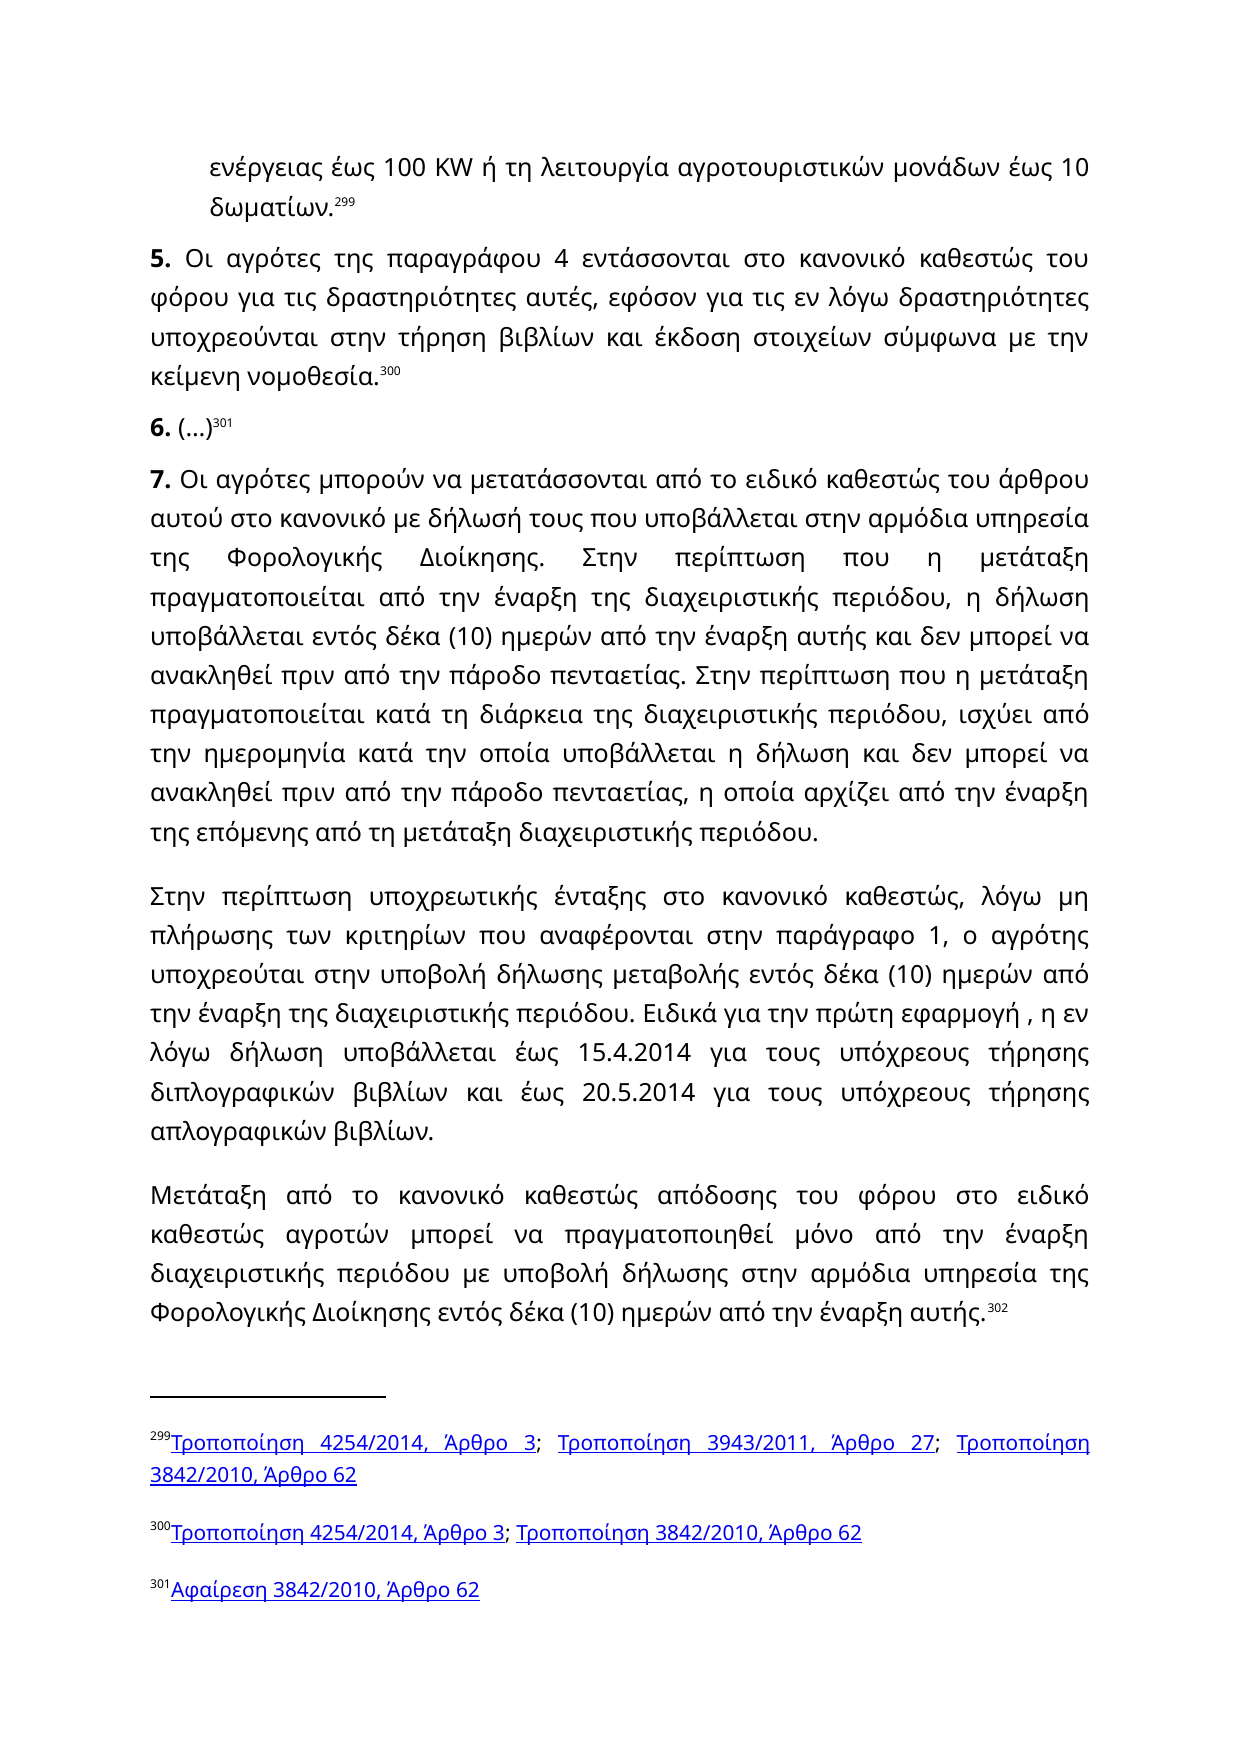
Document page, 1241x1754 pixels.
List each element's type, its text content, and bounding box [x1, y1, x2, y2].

text Αφαίρεση 3842/2010, Άρθρο 62 [150, 1576, 1090, 1604]
text Τροποποίηση 4254/2014, Άρθρο 3; Τροποποίηση 3842/2010, Άρθρο 62 [150, 1518, 1090, 1546]
text 5. Οι αγρότες της παραγράφου 4 εντάσσονται στο κανονικό καθεστώς του φόρου για τις δραστηριότητες αυτές, εφόσον για τις εν λόγω δραστηριότητες υποχρεούνται στην τήρηση βιβλίων και έκδοση στοιχείων σύμφωνα με την κείμενη νομοθεσία. [150, 241, 1090, 392]
text 7. Οι αγρότες μπορούν να μετατάσσονται από το ειδικό καθεστώς του άρθρου αυτού στο κανονικό με δήλωσή τους που υποβάλλεται στην αρμόδια υπηρεσία της Φορολογικής Διοίκησης. Στην περίπτωση που η μετάταξη πραγματοποιείται από την έναρξη της διαχειριστικής περιόδου, η δήλωση υποβάλλεται εντός δέκα (10) ημερών από την έναρξη αυτής και δεν μπορεί να ανακληθεί πριν από την πάροδο πενταετίας. Στην περίπτωση που η μετάταξη πραγματοποιείται κατά τη διάρκεια της διαχειριστικής περιόδου, ισχύει από την ημερομηνία κατά την οποία υποβάλλεται η δήλωση και δεν μπορεί να ανακληθεί πριν από την πάροδο πενταετίας, η οποία αρχίζει από την έναρξη της επόμενης από τη μετάταξη διαχειριστικής περιόδου. [150, 462, 1090, 848]
text Μετάταξη από το κανονικό καθεστώς απόδοσης του φόρου στο ειδικό καθεστώς αγροτών μπορεί να πραγματοποιηθεί μόνο από την έναρξη διαχειριστικής περιόδου με υποβολή δήλωσης στην αρμόδια υπηρεσία της Φορολογικής Διοίκησης εντός δέκα (10) ημερών από την έναρξη αυτής. [150, 1177, 1090, 1329]
text 6. (…) [150, 410, 1090, 444]
text Στην περίπτωση υποχρεωτικής ένταξης στο κανονικό καθεστώς, λόγω μη πλήρωσης των κριτηρίων που αναφέρονται στην παράγραφο 1, ο αγρότης υποχρεούται στην υποβολή δήλωσης μεταβολής εντός δέκα (10) ημερών από την έναρξη της διαχειριστικής περιόδου. Ειδικά για την πρώτη εφαρμογή , η εν λόγω δήλωση υποβάλλεται έως 15.4.2014 για τους υπόχρεους τήρησης διπλογραφικών βιβλίων και έως 20.5.2014 για τους υπόχρεους τήρησης απλογραφικών βιβλίων. [150, 878, 1090, 1147]
list ενέργειας έως 100 KW ή τη λειτουργία αγροτουριστικών μονάδων έως 10 δωματίων. [150, 150, 1090, 223]
text Τροποποίηση 4254/2014, Άρθρο 3; Τροποποίηση 3943/2011, Άρθρο 27; Τροποποίηση 3842/2010, Άρθρο 62 [150, 1428, 1090, 1489]
